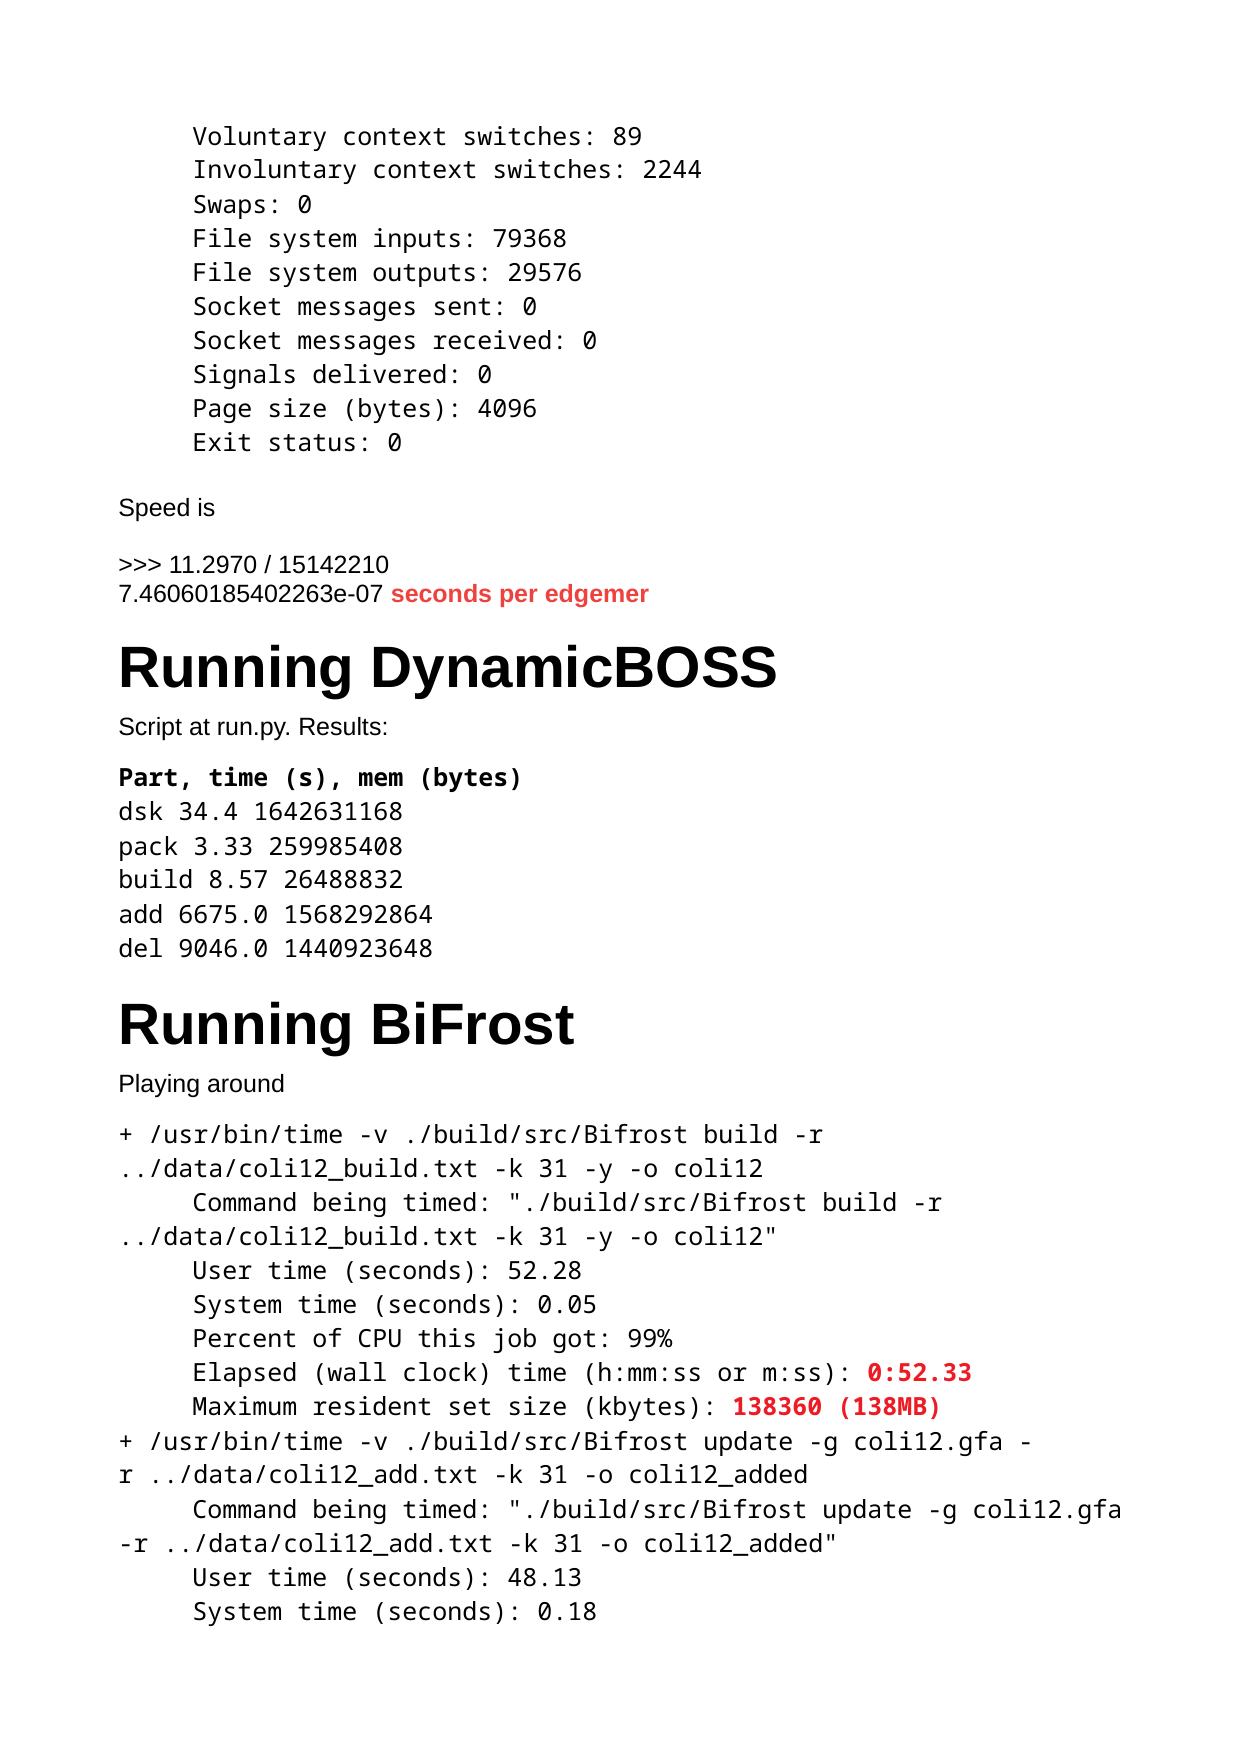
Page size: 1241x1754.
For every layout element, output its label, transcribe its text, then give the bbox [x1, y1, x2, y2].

text Socket messages received: 0 [118, 322, 1122, 357]
text dsk 34.4 1642631168 [118, 794, 1122, 828]
text 7.46060185402263e-07 seconds per edgemer [118, 579, 1122, 608]
title Running DynamicBOSS [118, 633, 1122, 700]
text Socket messages sent: 0 [118, 288, 1122, 322]
text Part, time (s), mem (bytes) [118, 760, 1122, 794]
text Page size (bytes): 4096 [118, 391, 1122, 425]
text Elapsed (wall clock) time (h:mm:ss or m:ss): 0:52.33 [118, 1355, 1122, 1389]
text Command being timed: "./build/src/Bifrost update -g coli12.gfa -r ../data/coli12_add.txt -k 31 -o coli12_added" [118, 1491, 1122, 1559]
text Swaps: 0 [118, 186, 1122, 220]
text del 9046.0 1440923648 [118, 930, 1122, 964]
text Signals delivered: 0 [118, 357, 1122, 391]
text Maximum resident set size (kbytes): 138360 (138MB) [118, 1389, 1122, 1423]
text build 8.57 26488832 [118, 862, 1122, 896]
text File system inputs: 79368 [118, 220, 1122, 254]
text + /usr/bin/time -v ./build/src/Bifrost build -r ../data/coli12_build.txt -k 31 -y -o coli12 [118, 1117, 1122, 1185]
text Speed is [118, 493, 1122, 522]
text + /usr/bin/time -v ./build/src/Bifrost update -g coli12.gfa -r ../data/coli12_add.txt -k 31 -o coli12_added [118, 1423, 1122, 1491]
text User time (seconds): 48.13 [118, 1559, 1122, 1593]
text pack 3.33 259985408 [118, 828, 1122, 862]
title Running BiFrost [118, 989, 1122, 1056]
text Percent of CPU this job got: 99% [118, 1321, 1122, 1355]
text Voluntary context switches: 89 [118, 118, 1122, 152]
text Script at run.py. Results: [118, 712, 1122, 741]
text >>> 11.2970 / 15142210 [118, 550, 1122, 579]
text Playing around [118, 1069, 1122, 1098]
text Command being timed: "./build/src/Bifrost build -r ../data/coli12_build.txt -k 31 -y -o coli12" [118, 1185, 1122, 1253]
text add 6675.0 1568292864 [118, 896, 1122, 930]
text File system outputs: 29576 [118, 254, 1122, 288]
text Exit status: 0 [118, 425, 1122, 459]
text System time (seconds): 0.05 [118, 1287, 1122, 1321]
text System time (seconds): 0.18 [118, 1593, 1122, 1627]
text User time (seconds): 52.28 [118, 1253, 1122, 1287]
text Involuntary context switches: 2244 [118, 152, 1122, 186]
